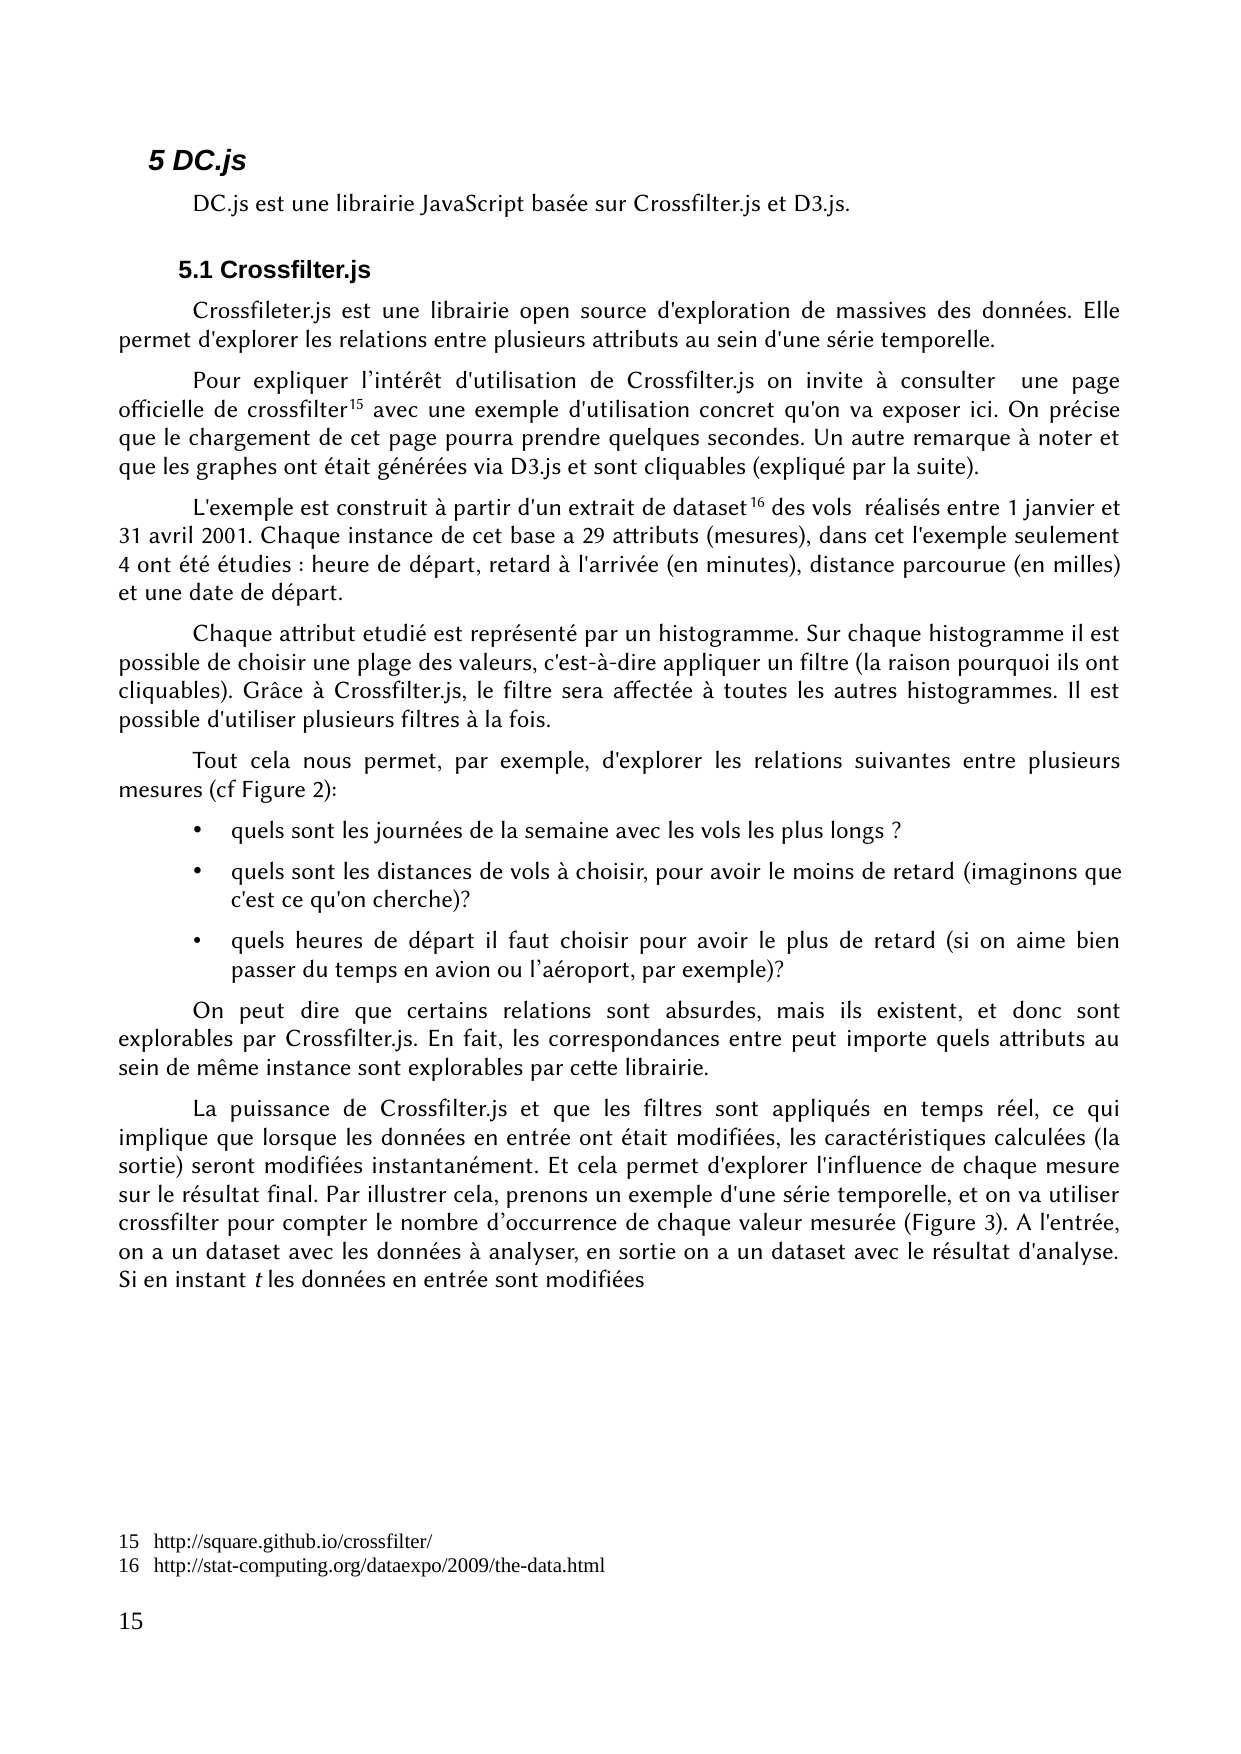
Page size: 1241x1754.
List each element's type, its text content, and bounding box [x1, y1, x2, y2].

text On peut dire que certains relations sont absurdes, mais ils existent, et donc sont explorables par Crossfilter.js. En fait, les correspondances entre peut importe quels attributs au sein de même instance sont explorables par cette librairie. [118, 996, 1122, 1081]
subtitle Crossfilter.js [118, 255, 1122, 284]
list quels sont les distances de vols à choisir, pour avoir le moins de retard (imaginons que c'est ce qu'on cherche)? [193, 857, 1122, 914]
text L'exemple est construit à partir d'un extrait de dataset des vols réalisés entre 1 janvier et 31 avril 2001. Chaque instance de cet base a 29 attributs (mesures), dans cet l'exemple seulement 4 ont été étudies : heure de départ, retard à l'arrivée (en minutes), distance parcourue (en milles) et une date de départ. [118, 493, 1122, 607]
list quels sont les journées de la semaine avec les vols les plus longs ? [193, 816, 1122, 844]
list quels heures de départ il faut choisir pour avoir le plus de retard (si on aime bien passer du temps en avion ou l’aéroport, par exemple)? [193, 926, 1122, 983]
text Crossfileter.js est une librairie open source d'exploration de massives des données. Elle permet d'explorer les relations entre plusieurs attributs au sein d'une série temporelle. [118, 296, 1122, 353]
text Chaque attribut etudié est représenté par un histogramme. Sur chaque histogramme il est possible de choisir une plage des valeurs, c'est-à-dire appliquer un filtre (la raison pourquoi ils ont cliquables). Grâce à Crossfilter.js, le filtre sera affectée à toutes les autres histogrammes. Il est possible d'utiliser plusieurs filtres à la fois. [118, 619, 1122, 733]
text DC.js est une librairie JavaScript basée sur Crossfilter.js et D3.js. [118, 189, 1122, 218]
text http://stat-computing.org/dataexpo/2009/the-data.html [118, 1553, 1122, 1577]
subtitle DC.js [118, 143, 1122, 177]
text http://square.github.io/crossfilter/ [118, 1529, 1122, 1553]
text La puissance de Crossfilter.js et que les filtres sont appliqués en temps réel, ce qui implique que lorsque les données en entrée ont était modifiées, les caractéristiques calculées (la sortie) seront modifiées instantanément. Et cela permet d'explorer l'influence de chaque mesure sur le résultat final. Par illustrer cela, prenons un exemple d'une série temporelle, et on va utiliser crossfilter pour compter le nombre d’occurrence de chaque valeur mesurée (Figure 3). A l'entrée, on a un dataset avec les données à analyser, en sortie on a un dataset avec le résultat d'analyse. Si en instant t les données en entrée sont modifiées [118, 1094, 1122, 1294]
text Pour expliquer l’intérêt d'utilisation de Crossfilter.js on invite à consulter une page officielle de crossfilter avec une exemple d'utilisation concret qu'on va exposer ici. On précise que le chargement de cet page pourra prendre quelques secondes. Un autre remarque à noter et que les graphes ont était générées via D3.js et sont cliquables (expliqué par la suite). [118, 366, 1122, 480]
text Tout cela nous permet, par exemple, d'explorer les relations suivantes entre plusieurs mesures (cf Figure 2): [118, 746, 1122, 803]
